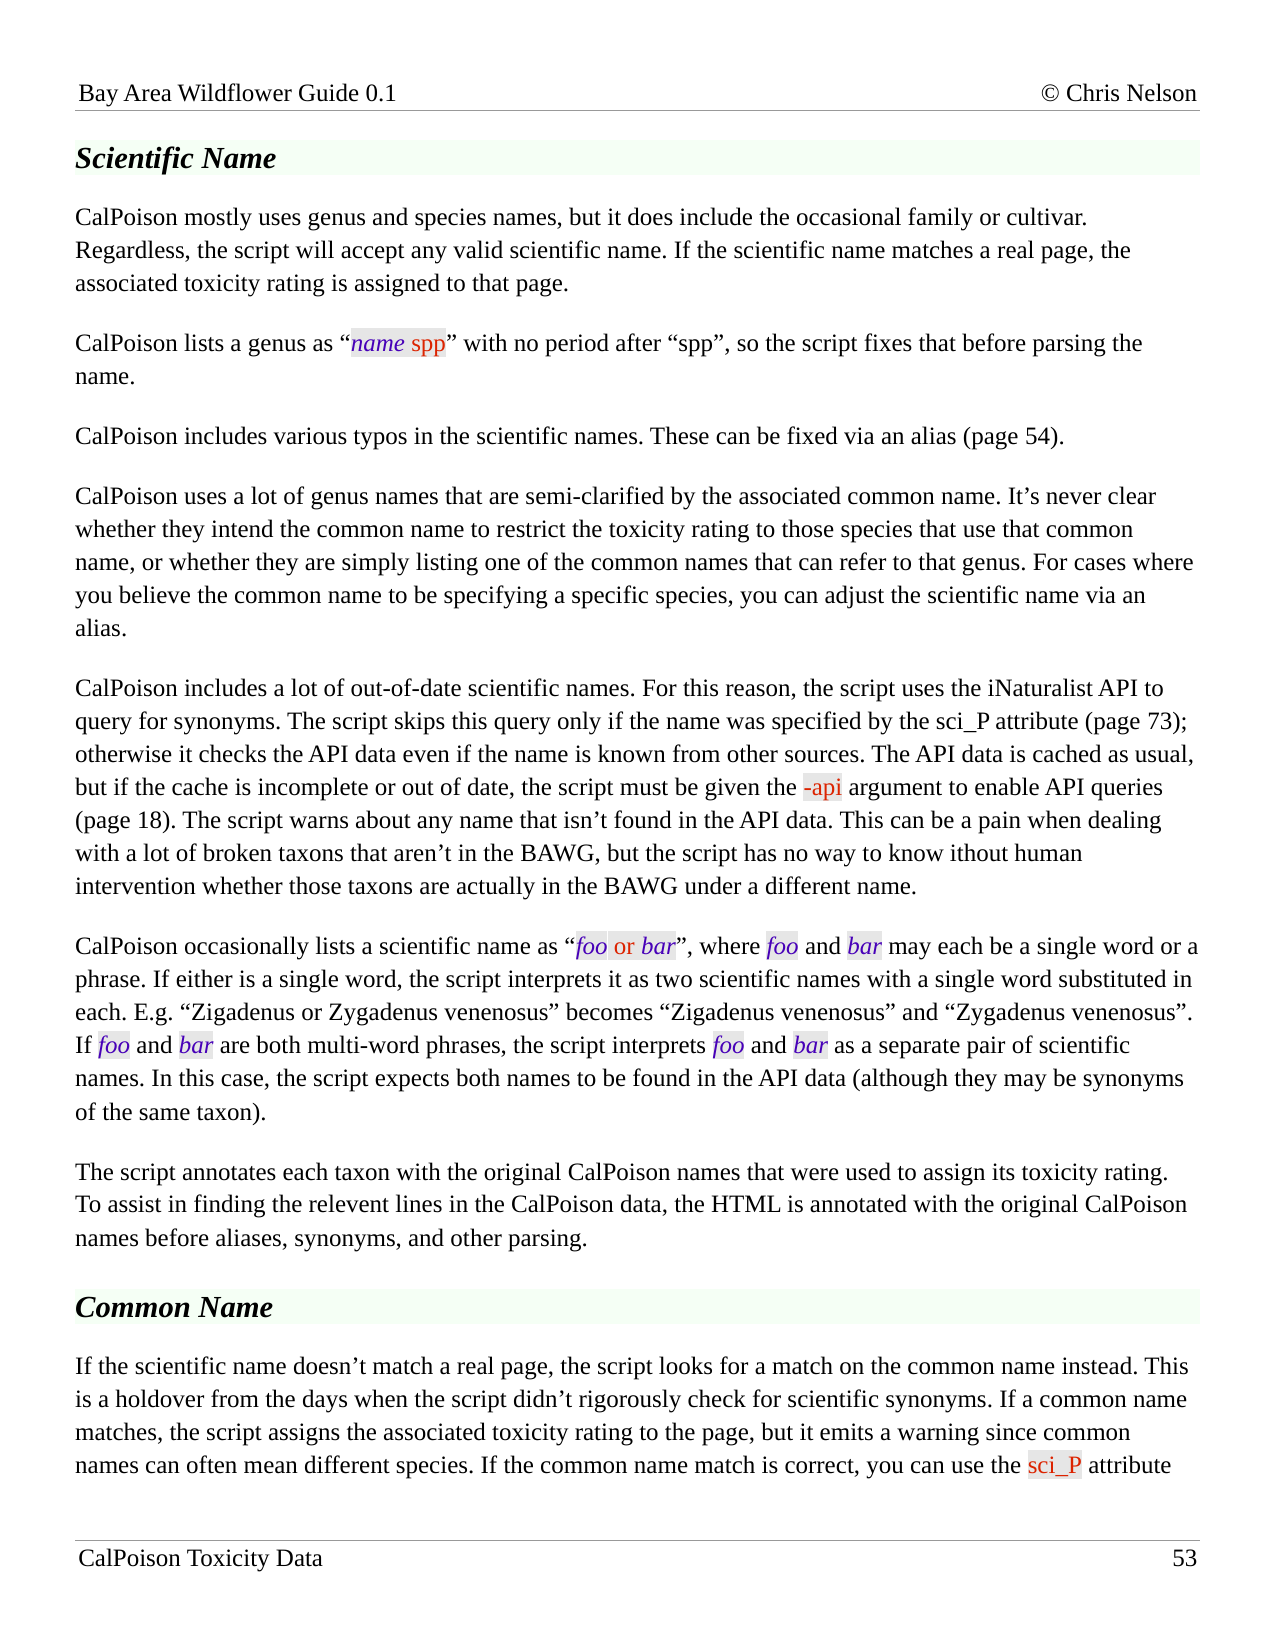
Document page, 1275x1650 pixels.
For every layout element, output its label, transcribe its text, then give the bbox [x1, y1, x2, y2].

text CalPoison uses a lot of genus names that are semi-clarified by the associated common name. It’s never clear whether they intend the common name to restrict the toxicity rating to those species that use that common name, or whether they are simply listing one of the common names that can refer to that genus. For cases where you believe the common name to be specifying a specific species, you can adjust the scientific name via an alias. [75, 481, 1200, 642]
text If the scientific name doesn’t match a real page, the script looks for a match on the common name instead. This is a holdover from the days when the script didn’t rigorously check for scientific synonyms. If a common name matches, the script assigns the associated toxicity rating to the page, but it emits a warning since common names can often mean different species. If the common name match is correct, you can use the sci_P attribute [75, 1351, 1200, 1479]
text The script annotates each taxon with the original CalPoison names that were used to assign its toxicity rating. To assist in finding the relevent lines in the CalPoison data, the HTML is annotated with the original CalPoison names before aliases, synonyms, and other parsing. [75, 1157, 1200, 1251]
text CalPoison lists a genus as “name spp” with no period after “spp”, so the script fixes that before parsing the name. [75, 328, 1200, 390]
text CalPoison includes a lot of out-of-date scientific names. For this reason, the script uses the iNaturalist API to query for synonyms. The script skips this query only if the name was specified by the sci_P attribute (page 73); otherwise it checks the API data even if the name is known from other sources. The API data is cached as usual, but if the cache is incomplete or out of date, the script must be given the -api argument to enable API queries (page 18). The script warns about any name that isn’t found in the API data. This can be a pain when dealing with a lot of broken taxons that aren’t in the BAWG, but the script has no way to know ithout human intervention whether those taxons are actually in the BAWG under a different name. [75, 673, 1200, 900]
subtitle Common Name [75, 1289, 1200, 1324]
subtitle Scientific Name [75, 140, 1200, 175]
text CalPoison occasionally lists a scientific name as “foo or bar”, where foo and bar may each be a single word or a phrase. If either is a single word, the script interprets it as two scientific names with a single word substituted in each. E.g. “Zigadenus or Zygadenus venenosus” becomes “Zigadenus venenosus” and “Zygadenus venenosus”. If foo and bar are both multi-word phrases, the script interprets foo and bar as a separate pair of scientific names. In this case, the script expects both names to be found in the API data (although they may be synonyms of the same taxon). [75, 931, 1200, 1125]
text CalPoison includes various typos in the scientific names. These can be fixed via an alias (page 54). [75, 421, 1200, 450]
text CalPoison mostly uses genus and species names, but it does include the occasional family or cultivar. Regardless, the script will accept any valid scientific name. If the scientific name matches a real page, the associated toxicity rating is assigned to that page. [75, 202, 1200, 297]
